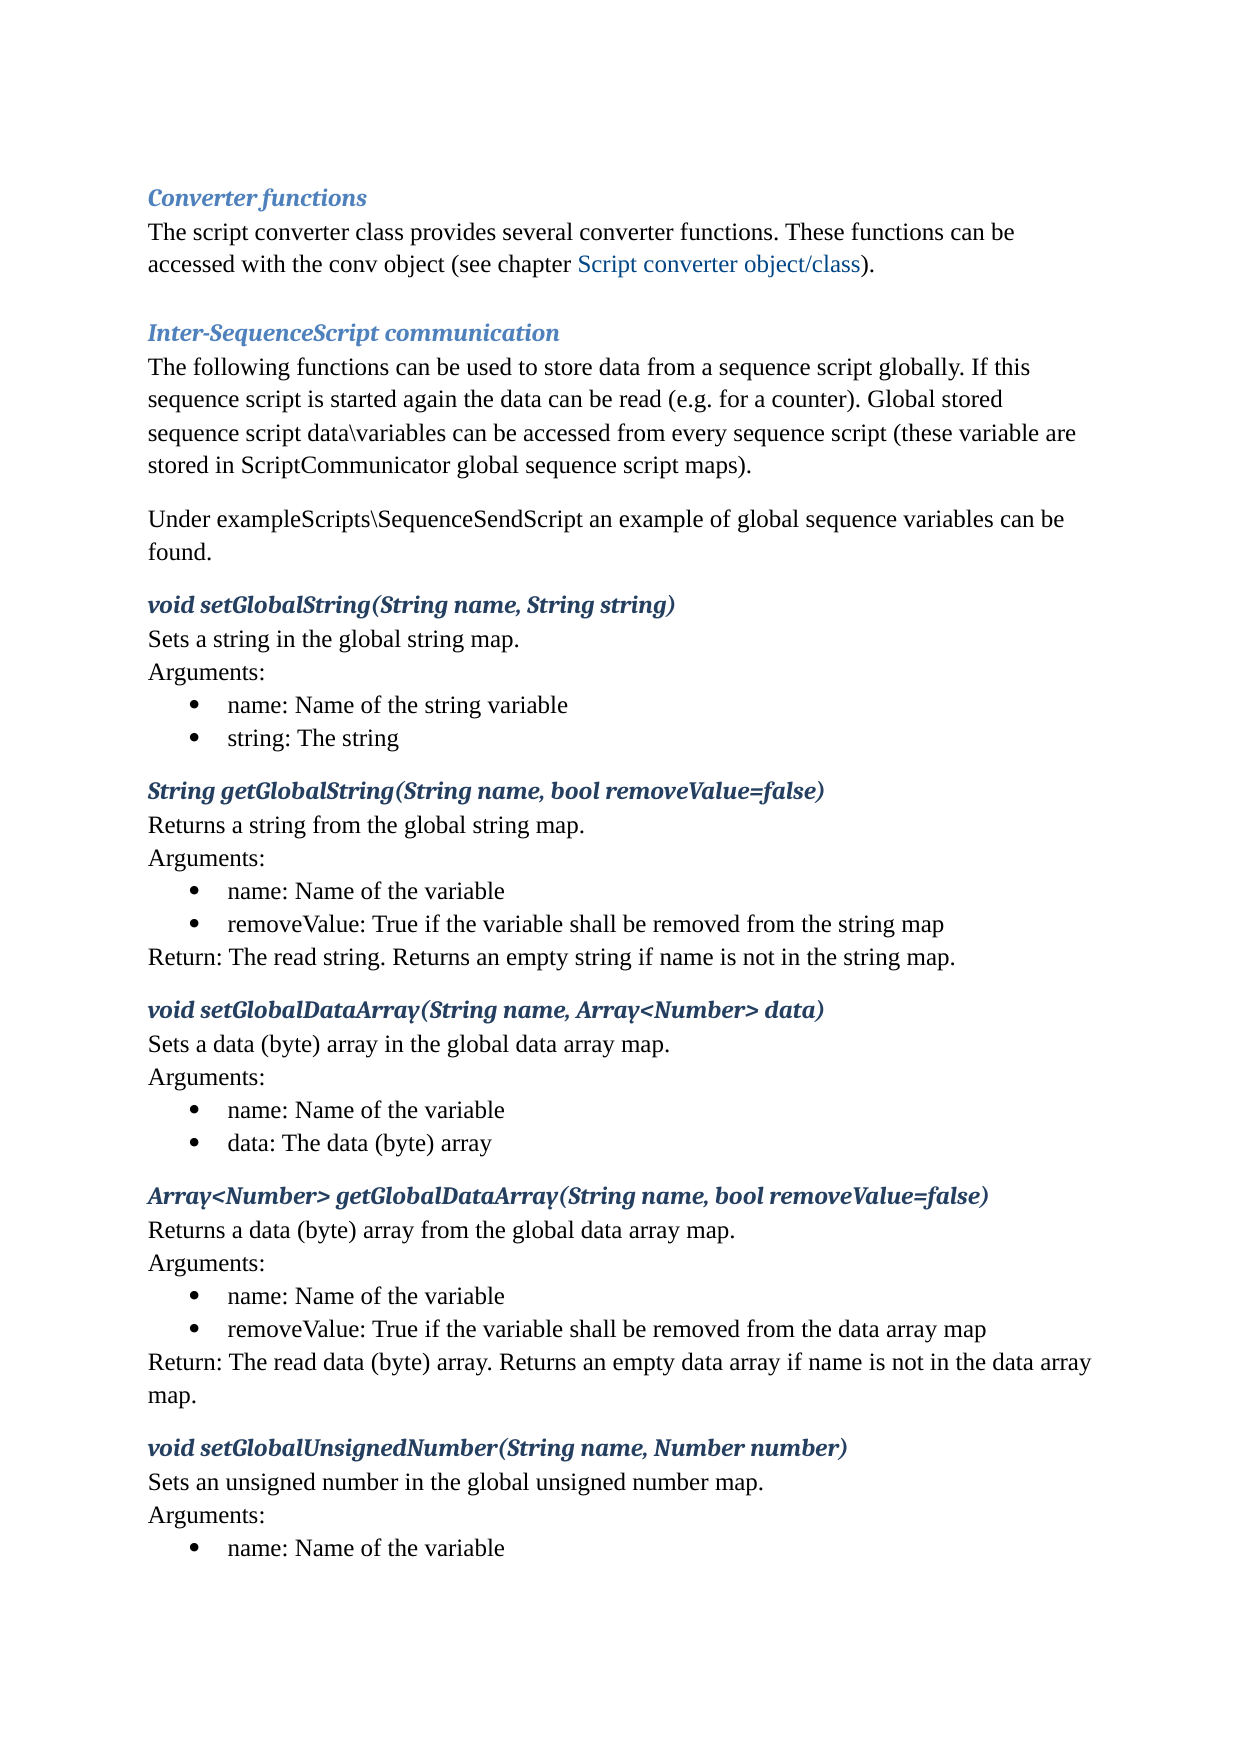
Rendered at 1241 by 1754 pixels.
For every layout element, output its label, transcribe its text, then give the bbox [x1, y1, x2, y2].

list removeValue: True if the variable shall be removed from the string map [190, 909, 1093, 938]
text Sets a string in the global string map. [148, 624, 1093, 653]
text The script converter class provides several converter functions. These functions can be accessed with the conv object (see chapter Script converter object/class). [148, 217, 1093, 278]
text Arguments: [148, 1500, 1093, 1529]
text Under exampleScripts\SequenceSendScript an example of global sequence variables can be found. [148, 504, 1093, 566]
text Sets a data (byte) array in the global data array map. [148, 1029, 1093, 1058]
list data: The data (byte) array [190, 1128, 1093, 1157]
list string: The string [190, 723, 1093, 752]
list name: Name of the variable [190, 1095, 1093, 1124]
text Sets an unsigned number in the global unsigned number map. [148, 1467, 1093, 1496]
text Returns a data (byte) array from the global data array map. [148, 1215, 1093, 1244]
text Arguments: [148, 657, 1093, 686]
list name: Name of the variable [190, 876, 1093, 905]
list removeValue: True if the variable shall be removed from the data array map [190, 1314, 1093, 1343]
list name: Name of the variable [190, 1533, 1093, 1562]
list Return: The read string. Returns an empty string if name is not in the string map. [148, 942, 1093, 971]
text Returns a string from the global string map. [148, 810, 1093, 839]
text Arguments: [148, 843, 1093, 872]
subtitle Inter-SequenceScript communication [148, 318, 1093, 347]
subtitle String getGlobalString(String name, bool removeValue=false) [148, 777, 1093, 806]
subtitle void setGlobalString(String name, String string) [148, 591, 1093, 620]
list Return: The read data (byte) array. Returns an empty data array if name is not in the data array map. [148, 1347, 1093, 1409]
text Arguments: [148, 1062, 1093, 1091]
list name: Name of the string variable [190, 690, 1093, 719]
subtitle void setGlobalDataArray(String name, Array<Number> data) [148, 996, 1093, 1025]
text The following functions can be used to store data from a sequence script globally. If this sequence script is started again the data can be read (e.g. for a counter). Global stored sequence script data\variables can be accessed from every sequence script (these variable are stored in ScriptCommunicator global sequence script maps). [148, 352, 1093, 479]
list name: Name of the variable [190, 1281, 1093, 1310]
subtitle Array<Number> getGlobalDataArray(String name, bool removeValue=false) [148, 1182, 1093, 1211]
subtitle void setGlobalUnsignedNumber(String name, Number number) [148, 1434, 1093, 1463]
subtitle Converter functions [148, 183, 1093, 212]
text Arguments: [148, 1248, 1093, 1277]
